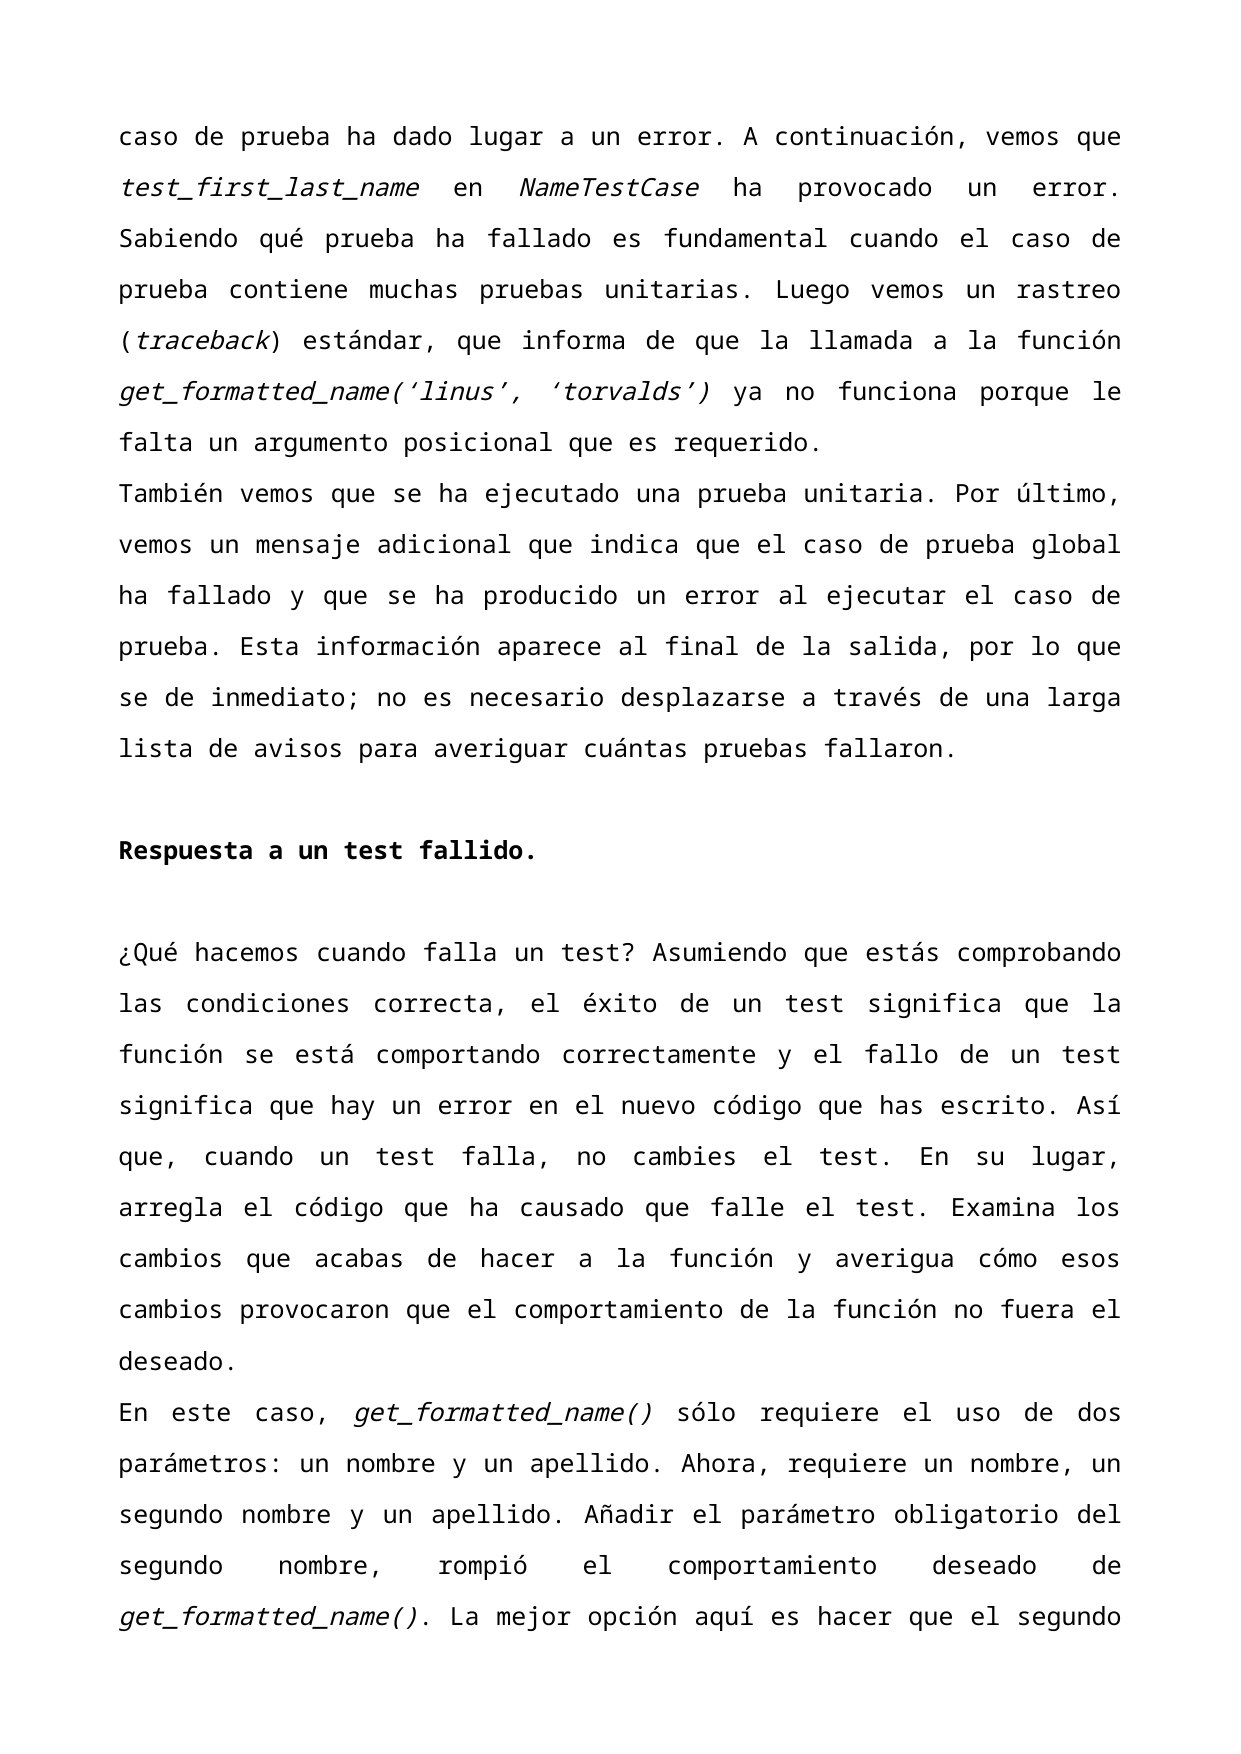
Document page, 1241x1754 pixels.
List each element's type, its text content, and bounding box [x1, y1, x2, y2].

text ¿Qué hacemos cuando falla un test? Asumiendo que estás comprobando las condiciones correcta, el éxito de un test significa que la función se está comportando correctamente y el fallo de un test significa que hay un error en el nuevo código que has escrito. Así que, cuando un test falla, no cambies el test. En su lugar, arregla el código que ha causado que falle el test. Examina los cambios que acabas de hacer a la función y averigua cómo esos cambios provocaron que el comportamiento de la función no fuera el deseado. [118, 935, 1122, 1377]
text En este caso, get_formatted_name() sólo requiere el uso de dos parámetros: un nombre y un apellido. Ahora, requiere un nombre, un segundo nombre y un apellido. Añadir el parámetro obligatorio del segundo nombre, rompió el comportamiento deseado de get_formatted_name(). La mejor opción aquí es hacer que el segundo [118, 1394, 1122, 1632]
text caso de prueba ha dado lugar a un error. A continuación, vemos que test_first_last_name en NameTestCase ha provocado un error. Sabiendo qué prueba ha fallado es fundamental cuando el caso de prueba contiene muchas pruebas unitarias. Luego vemos un rastreo (traceback) estándar, que informa de que la llamada a la función get_formatted_name(‘linus’, ‘torvalds’) ya no funciona porque le falta un argumento posicional que es requerido. [118, 118, 1122, 458]
text Respuesta a un test fallido. [118, 833, 1122, 867]
text También vemos que se ha ejecutado una prueba unitaria. Por último, vemos un mensaje adicional que indica que el caso de prueba global ha fallado y que se ha producido un error al ejecutar el caso de prueba. Esta información aparece al final de la salida, por lo que se de inmediato; no es necesario desplazarse a través de una larga lista de avisos para averiguar cuántas pruebas fallaron. [118, 475, 1122, 765]
